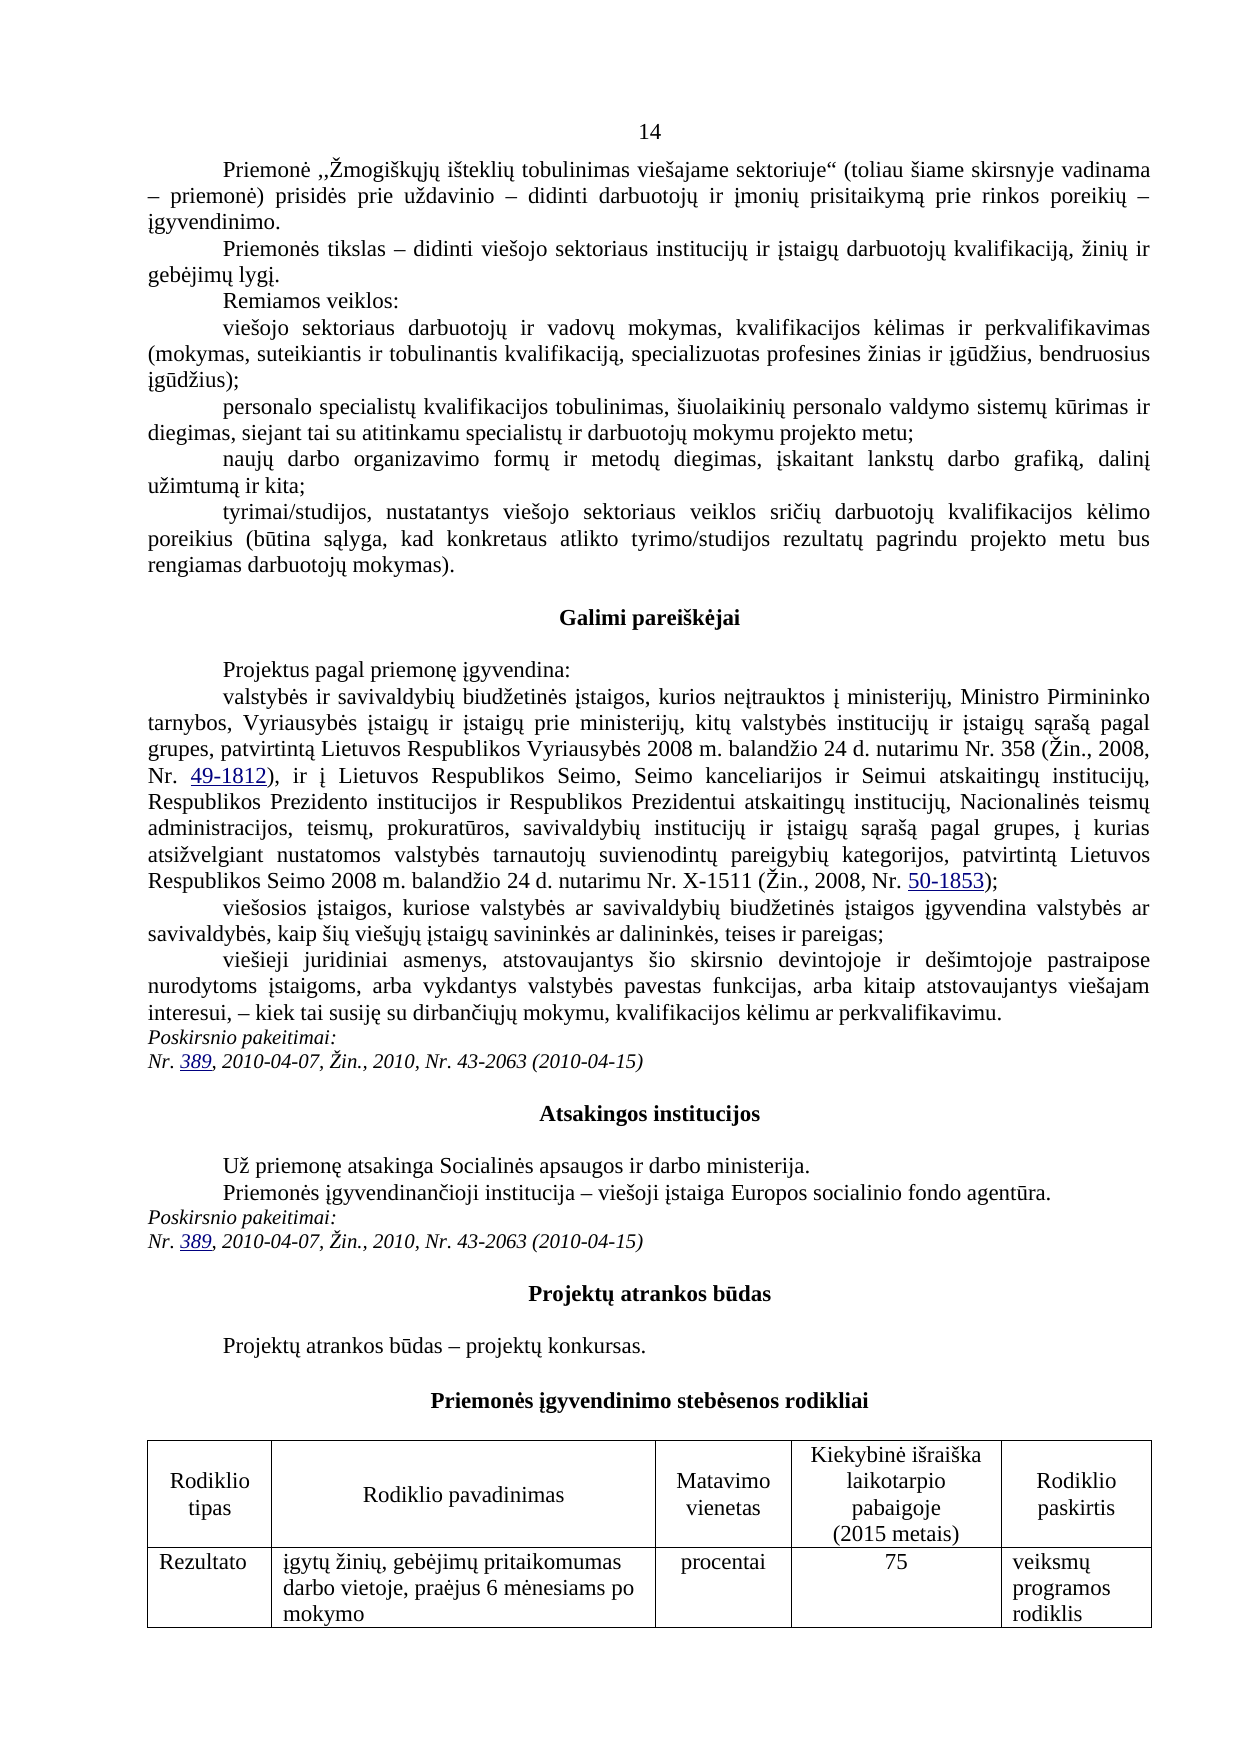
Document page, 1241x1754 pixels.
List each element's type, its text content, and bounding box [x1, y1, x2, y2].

text Projektus pagal priemonę įgyvendina: [148, 656, 1152, 683]
text Projektų atrankos būdas [148, 1280, 1152, 1306]
table_header Matavimo vienetas [656, 1441, 791, 1547]
table_cell įgytų žinių, gebėjimų pritaikomumas darbo vietoje, praėjus 6 mėnesiams po mokymo [272, 1548, 655, 1627]
table_header Rodiklio tipas [148, 1441, 271, 1547]
table_cell 75 [792, 1548, 1001, 1627]
table_cell veiksmų programos rodiklis [1002, 1548, 1151, 1627]
text valstybės ir savivaldybių biudžetinės įstaigos, kurios neįtrauktos į ministerijų, Ministro Pirmininko tarnybos, Vyriausybės įstaigų ir įstaigų prie ministerijų, kitų valstybės institucijų ir įstaigų sąrašą pagal grupes, patvirtintą Lietuvos Respublikos Vyriausybės 2008 m. balandžio 24 d. nutarimu Nr. 358 (Žin., 2008, Nr. 49-1812), ir į Lietuvos Respublikos Seimo, Seimo kanceliarijos ir Seimui atskaitingų institucijų, Respublikos Prezidento institucijos ir Respublikos Prezidentui atskaitingų institucijų, Nacionalinės teismų administracijos, teismų, prokuratūros, savivaldybių institucijų ir įstaigų sąrašą pagal grupes, į kurias atsižvelgiant nustatomos valstybės tarnautojų suvienodintų pareigybių kategorijos, patvirtintą Lietuvos Respublikos Seimo 2008 m. balandžio 24 d. nutarimu Nr. X-1511 (Žin., 2008, Nr. 50-1853); [148, 683, 1152, 893]
text Projektų atrankos būdas – projektų konkursas. [148, 1332, 1152, 1359]
table_header Rodiklio pavadinimas [272, 1441, 655, 1547]
text Atsakingos institucijos [148, 1100, 1152, 1126]
table_cell Rezultato [148, 1548, 271, 1627]
text naujų darbo organizavimo formų ir metodų diegimas, įskaitant lankstų darbo grafiką, dalinį užimtumą ir kita; [148, 446, 1152, 498]
text personalo specialistų kvalifikacijos tobulinimas, šiuolaikinių personalo valdymo sistemų kūrimas ir diegimas, siejant tai su atitinkamu specialistų ir darbuotojų mokymu projekto metu; [148, 393, 1152, 446]
text Nr. 389, 2010-04-07, Žin., 2010, Nr. 43-2063 (2010-04-15) [148, 1049, 1152, 1073]
text Galimi pareiškėjai [148, 604, 1152, 630]
text Poskirsnio pakeitimai: [148, 1025, 1152, 1049]
table_header Kiekybinė išraiška laikotarpio pabaigoje (2015 metais) [792, 1441, 1001, 1547]
text Remiamos veiklos: [148, 287, 1152, 314]
text Priemonės įgyvendinimo stebėsenos rodikliai [148, 1387, 1152, 1414]
text Priemonės tikslas – didinti viešojo sektoriaus institucijų ir įstaigų darbuotojų kvalifikaciją, žinių ir gebėjimų lygį. [148, 235, 1152, 287]
text Už priemonę atsakinga Socialinės apsaugos ir darbo ministerija. [148, 1152, 1152, 1179]
text viešieji juridiniai asmenys, atstovaujantys šio skirsnio devintojoje ir dešimtojoje pastraipose nurodytoms įstaigoms, arba vykdantys valstybės pavestas funkcijas, arba kitaip atstovaujantys viešajam interesui, – kiek tai susiję su dirbančiųjų mokymu, kvalifikacijos kėlimu ar perkvalifikavimu. [148, 946, 1152, 1025]
text viešojo sektoriaus darbuotojų ir vadovų mokymas, kvalifikacijos kėlimas ir perkvalifikavimas (mokymas, suteikiantis ir tobulinantis kvalifikaciją, specializuotas profesines žinias ir įgūdžius, bendruosius įgūdžius); [148, 314, 1152, 393]
table_cell procentai [656, 1548, 791, 1627]
table_header Rodiklio paskirtis [1002, 1441, 1151, 1547]
text Nr. 389, 2010-04-07, Žin., 2010, Nr. 43-2063 (2010-04-15) [148, 1229, 1152, 1253]
text viešosios įstaigos, kuriose valstybės ar savivaldybių biudžetinės įstaigos įgyvendina valstybės ar savivaldybės, kaip šių viešųjų įstaigų savininkės ar dalininkės, teises ir pareigas; [148, 893, 1152, 946]
text Priemonė ,,Žmogiškųjų išteklių tobulinimas viešajame sektoriuje“ (toliau šiame skirsnyje vadinama – priemonė) prisidės prie uždavinio – didinti darbuotojų ir įmonių prisitaikymą prie rinkos poreikių – įgyvendinimo. [148, 156, 1152, 235]
text Poskirsnio pakeitimai: [148, 1205, 1152, 1229]
text Priemonės įgyvendinančioji institucija – viešoji įstaiga Europos socialinio fondo agentūra. [148, 1179, 1152, 1205]
text tyrimai/studijos, nustatantys viešojo sektoriaus veiklos sričių darbuotojų kvalifikacijos kėlimo poreikius (būtina sąlyga, kad konkretaus atlikto tyrimo/studijos rezultatų pagrindu projekto metu bus rengiamas darbuotojų mokymas). [148, 498, 1152, 577]
